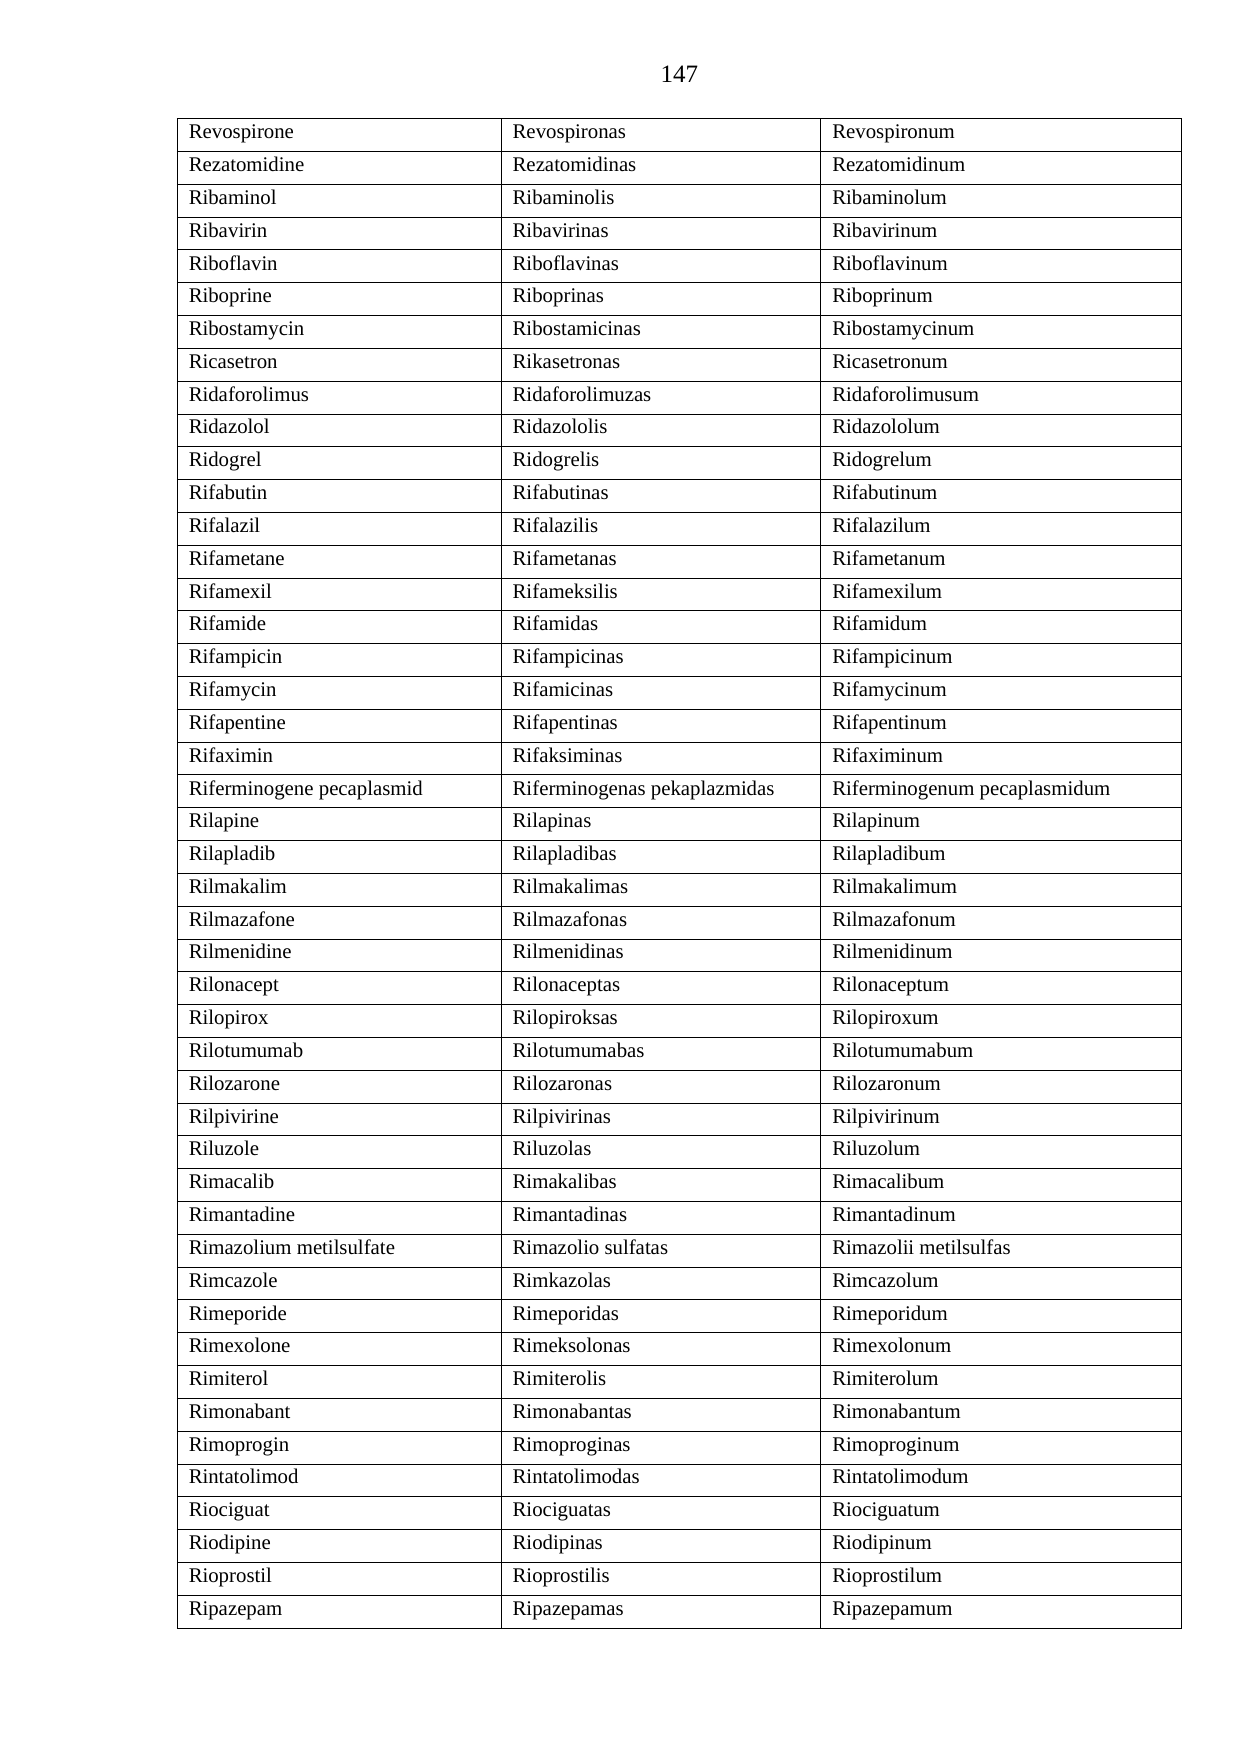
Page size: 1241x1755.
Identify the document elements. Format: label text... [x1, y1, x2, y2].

table_cell Rikasetronas [502, 349, 820, 381]
table_cell Rifameksilis [502, 579, 820, 610]
table_cell Ridogrel [178, 447, 501, 479]
table_cell Rifametanum [821, 546, 1181, 577]
table_cell Ricasetronum [821, 349, 1181, 381]
table_cell Rilapinum [821, 808, 1181, 840]
table_cell Rifalazil [178, 513, 501, 545]
table_cell Rilmenidinum [821, 940, 1181, 971]
table_cell Rimantadinas [502, 1202, 820, 1234]
table_cell Riferminogenum pecaplasmidum [821, 775, 1181, 807]
table_cell Riociguatas [502, 1497, 820, 1529]
table_cell Rimiterolum [821, 1366, 1181, 1398]
table_cell Rilopiroksas [502, 1005, 820, 1037]
table_cell Riboflavinum [821, 250, 1181, 282]
table_cell Rifabutin [178, 480, 501, 512]
table_cell Rezatomidinas [502, 152, 820, 184]
table_cell Ribostamicinas [502, 316, 820, 348]
table_cell Rilmazafone [178, 907, 501, 938]
table_cell Rifampicinum [821, 644, 1181, 676]
table_cell Rilonaceptas [502, 972, 820, 1004]
table_cell Rilapladibas [502, 841, 820, 873]
table_cell Ribaminol [178, 185, 501, 217]
table_cell Rimazolio sulfatas [502, 1235, 820, 1267]
table_cell Revospironas [502, 119, 820, 151]
table_cell Ridogrelis [502, 447, 820, 479]
table_cell Rilmenidine [178, 940, 501, 971]
table_cell Riboprinum [821, 283, 1181, 315]
table_cell Rilmazafonum [821, 907, 1181, 938]
table_cell Rioprostilis [502, 1563, 820, 1595]
table_cell Rifamexilum [821, 579, 1181, 610]
table_cell Riociguatum [821, 1497, 1181, 1529]
table_cell Rilonacept [178, 972, 501, 1004]
table_cell Revospironum [821, 119, 1181, 151]
table_cell Rimeporidas [502, 1300, 820, 1332]
table_cell Ridazololum [821, 415, 1181, 446]
table_cell Rilpivirinum [821, 1104, 1181, 1135]
table_cell Rimazolii metilsulfas [821, 1235, 1181, 1267]
table_cell Ripazepamas [502, 1596, 820, 1627]
table_cell Rioprostilum [821, 1563, 1181, 1595]
table_cell Rilozaronum [821, 1071, 1181, 1102]
table_cell Ribavirinum [821, 218, 1181, 249]
table_cell Rifamide [178, 611, 501, 643]
table_cell Revospirone [178, 119, 501, 151]
table_cell Rintatolimodum [821, 1465, 1181, 1496]
table_cell Rilopiroxum [821, 1005, 1181, 1037]
table_cell Rifabutinum [821, 480, 1181, 512]
table_cell Rimeksolonas [502, 1333, 820, 1365]
table_cell Rimoprogin [178, 1432, 501, 1463]
table_cell Rilmazafonas [502, 907, 820, 938]
table_cell Riboprine [178, 283, 501, 315]
table_cell Rilopirox [178, 1005, 501, 1037]
table_cell Rifametane [178, 546, 501, 577]
table_cell Rioprostil [178, 1563, 501, 1595]
table_cell Rifabutinas [502, 480, 820, 512]
table_cell Rimacalibum [821, 1169, 1181, 1201]
table_cell Ribavirin [178, 218, 501, 249]
table_cell Rifamidas [502, 611, 820, 643]
table_cell Rimcazole [178, 1268, 501, 1299]
table_cell Rifapentinas [502, 710, 820, 742]
table_cell Rifametanas [502, 546, 820, 577]
table_cell Rezatomidinum [821, 152, 1181, 184]
table_cell Rilotumumab [178, 1038, 501, 1070]
table_cell Rimexolonum [821, 1333, 1181, 1365]
table_cell Ribaminolis [502, 185, 820, 217]
table_cell Riociguat [178, 1497, 501, 1529]
table_cell Rilapladibum [821, 841, 1181, 873]
table_cell Rifamexil [178, 579, 501, 610]
table_cell Rilozarone [178, 1071, 501, 1102]
table_cell Rezatomidine [178, 152, 501, 184]
table_cell Rifamycin [178, 677, 501, 709]
table_cell Rimeporidum [821, 1300, 1181, 1332]
table_cell Riluzole [178, 1136, 501, 1168]
table_cell Rifaximin [178, 743, 501, 774]
table_cell Riluzolum [821, 1136, 1181, 1168]
table_cell Riboprinas [502, 283, 820, 315]
table_cell Rilmenidinas [502, 940, 820, 971]
table_cell Rimantadine [178, 1202, 501, 1234]
table_cell Ridazolol [178, 415, 501, 446]
table_cell Ribaminolum [821, 185, 1181, 217]
table_cell Rilapine [178, 808, 501, 840]
table_cell Ribostamycinum [821, 316, 1181, 348]
table_cell Riboflavinas [502, 250, 820, 282]
table_cell Ridogrelum [821, 447, 1181, 479]
table_cell Rilapinas [502, 808, 820, 840]
table_cell Rifamycinum [821, 677, 1181, 709]
table_cell Rilmakalimas [502, 874, 820, 906]
table_cell Ripazepam [178, 1596, 501, 1627]
table_cell Riodipinas [502, 1530, 820, 1562]
table_cell Riferminogenas pekaplazmidas [502, 775, 820, 807]
table_cell Rimoproginas [502, 1432, 820, 1463]
table_cell Rimakalibas [502, 1169, 820, 1201]
table_cell Rifalazilum [821, 513, 1181, 545]
table_cell Ridazololis [502, 415, 820, 446]
table_cell Ripazepamum [821, 1596, 1181, 1627]
table_cell Rilotumumabum [821, 1038, 1181, 1070]
table_cell Rimacalib [178, 1169, 501, 1201]
table_cell Rifapentinum [821, 710, 1181, 742]
table_cell Rimkazolas [502, 1268, 820, 1299]
table_cell Ricasetron [178, 349, 501, 381]
table_cell Ridaforolimuzas [502, 382, 820, 413]
table_cell Rilonaceptum [821, 972, 1181, 1004]
table_cell Rimonabantas [502, 1399, 820, 1431]
table_cell Riferminogene pecaplasmid [178, 775, 501, 807]
table_cell Rintatolimodas [502, 1465, 820, 1496]
table_cell Rimonabant [178, 1399, 501, 1431]
table_cell Rilapladib [178, 841, 501, 873]
table_cell Rifampicinas [502, 644, 820, 676]
table_cell Rimiterol [178, 1366, 501, 1398]
table_cell Rimantadinum [821, 1202, 1181, 1234]
table_cell Rilotumumabas [502, 1038, 820, 1070]
table_cell Ridaforolimus [178, 382, 501, 413]
table_cell Rilmakalimum [821, 874, 1181, 906]
table_cell Rifampicin [178, 644, 501, 676]
table_cell Riluzolas [502, 1136, 820, 1168]
table_cell Riboflavin [178, 250, 501, 282]
table_cell Rifamidum [821, 611, 1181, 643]
table_cell Rintatolimod [178, 1465, 501, 1496]
table_cell Rimcazolum [821, 1268, 1181, 1299]
table_cell Rimazolium metilsulfate [178, 1235, 501, 1267]
table_cell Ribostamycin [178, 316, 501, 348]
table_cell Riodipinum [821, 1530, 1181, 1562]
table_cell Ribavirinas [502, 218, 820, 249]
table_cell Rilmakalim [178, 874, 501, 906]
table_cell Rifaksiminas [502, 743, 820, 774]
table_cell Rifapentine [178, 710, 501, 742]
table_cell Rimoproginum [821, 1432, 1181, 1463]
table_cell Rifalazilis [502, 513, 820, 545]
table_cell Rimexolone [178, 1333, 501, 1365]
table_cell Rilpivirine [178, 1104, 501, 1135]
table_cell Rimiterolis [502, 1366, 820, 1398]
table_cell Rilozaronas [502, 1071, 820, 1102]
table_cell Rifamicinas [502, 677, 820, 709]
table_cell Rifaximinum [821, 743, 1181, 774]
table_cell Riodipine [178, 1530, 501, 1562]
table_cell Ridaforolimusum [821, 382, 1181, 413]
table_cell Rilpivirinas [502, 1104, 820, 1135]
table_cell Rimonabantum [821, 1399, 1181, 1431]
table_cell Rimeporide [178, 1300, 501, 1332]
